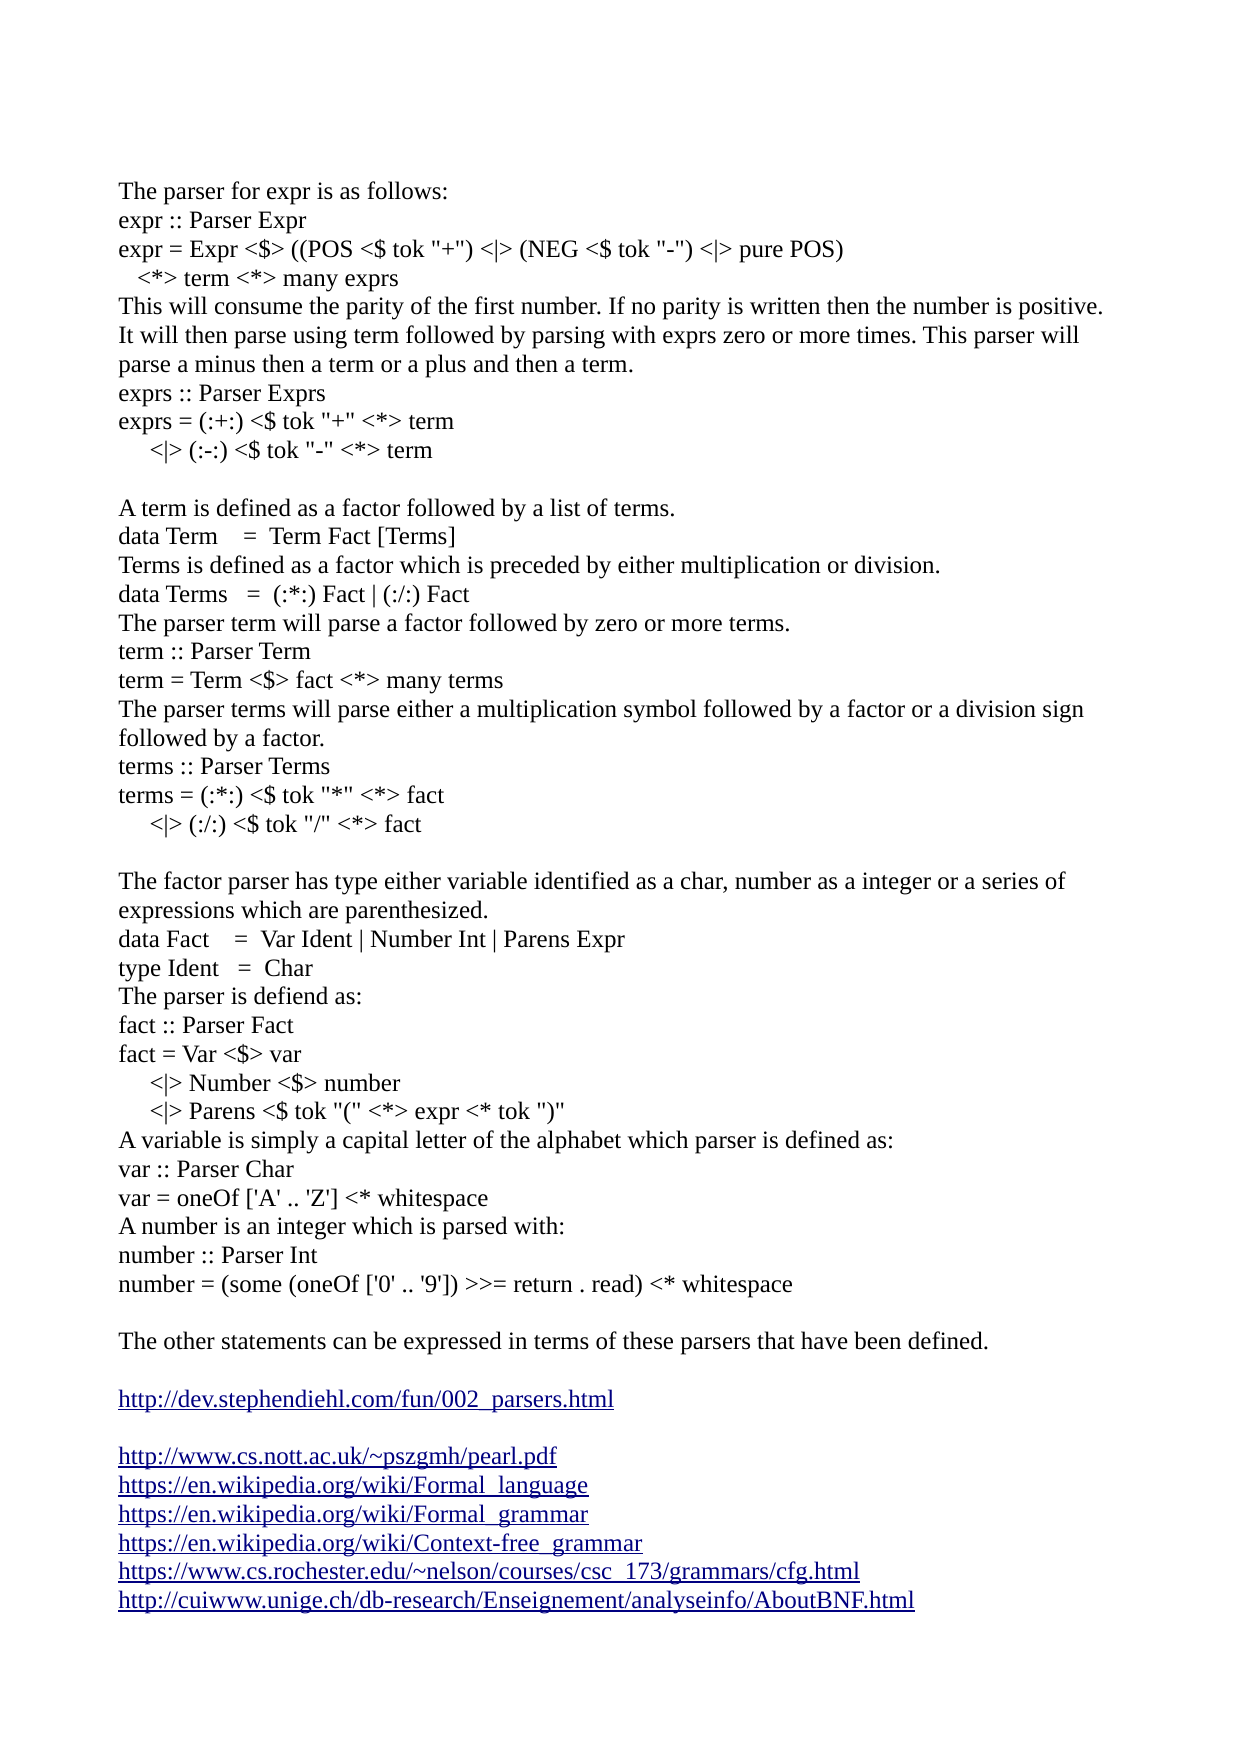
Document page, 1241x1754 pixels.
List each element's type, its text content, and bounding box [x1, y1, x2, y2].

text data Fact = Var Ident | Number Int | Parens Expr [118, 924, 1122, 953]
text <*> term <*> many exprs [118, 263, 1122, 291]
text data Terms = (:*:) Fact | (:/:) Fact [118, 579, 1122, 608]
text type Ident = Char [118, 953, 1122, 981]
text terms :: Parser Terms [118, 751, 1122, 780]
text exprs :: Parser Exprs [118, 378, 1122, 406]
text number = (some (oneOf ['0' .. '9']) >>= return . read) <* whitespace [118, 1269, 1122, 1326]
text expr :: Parser Expr [118, 205, 1122, 234]
text http://www.cs.nott.ac.uk/~pszgmh/pearl.pdf [118, 1441, 1122, 1470]
text https://en.wikipedia.org/wiki/Formal_grammar [118, 1499, 1122, 1528]
text number :: Parser Int [118, 1240, 1122, 1269]
text <|> (:-:) <$ tok "-" <*> term [118, 435, 1122, 464]
text The parser term will parse a factor followed by zero or more terms. [118, 608, 1122, 636]
text fact = Var <$> var [118, 1039, 1122, 1068]
text data Term = Term Fact [Terms] [118, 521, 1122, 550]
text var = oneOf ['A' .. 'Z'] <* whitespace [118, 1183, 1122, 1211]
text <|> Number <$> number [118, 1068, 1122, 1096]
text A variable is simply a capital letter of the alphabet which parser is defined as: var :: Parser Char [118, 1125, 1122, 1183]
text The parser is defiend as: [118, 981, 1122, 1010]
text <|> (:/:) <$ tok "/" <*> fact [118, 809, 1122, 838]
text Terms is defined as a factor which is preceded by either multiplication or division. [118, 550, 1122, 579]
text https://www.cs.rochester.edu/~nelson/courses/csc_173/grammars/cfg.html [118, 1556, 1122, 1585]
text term :: Parser Term [118, 636, 1122, 665]
text <|> Parens <$ tok "(" <*> expr <* tok ")" [118, 1096, 1122, 1125]
text The factor parser has type either variable identified as a char, number as a integer or a series of expressions which are parenthesized. [118, 866, 1122, 924]
text terms = (:*:) <$ tok "*" <*> fact [118, 780, 1122, 809]
text expr = Expr <$> ((POS <$ tok "+") <|> (NEG <$ tok "-") <|> pure POS) [118, 234, 1122, 263]
text https://en.wikipedia.org/wiki/Context-free_grammar [118, 1528, 1122, 1556]
text http://dev.stephendiehl.com/fun/002_parsers.html [118, 1384, 1122, 1413]
text The parser for expr is as follows: [118, 176, 1122, 205]
text A number is an integer which is parsed with: [118, 1211, 1122, 1240]
text This will consume the parity of the first number. If no parity is written then the number is positive. It will then parse using term followed by parsing with exprs zero or more times. This parser will parse a minus then a term or a plus and then a term. [118, 291, 1122, 378]
text The other statements can be expressed in terms of these parsers that have been defined. [118, 1326, 1122, 1355]
text term = Term <$> fact <*> many terms [118, 665, 1122, 694]
text fact :: Parser Fact [118, 1010, 1122, 1039]
text exprs = (:+:) <$ tok "+" <*> term [118, 406, 1122, 435]
text https://en.wikipedia.org/wiki/Formal_language [118, 1470, 1122, 1499]
text The parser terms will parse either a multiplication symbol followed by a factor or a division sign followed by a factor. [118, 694, 1122, 751]
text http://cuiwww.unige.ch/db-research/Enseignement/analyseinfo/AboutBNF.html [118, 1585, 1122, 1614]
text A term is defined as a factor followed by a list of terms. [118, 493, 1122, 521]
